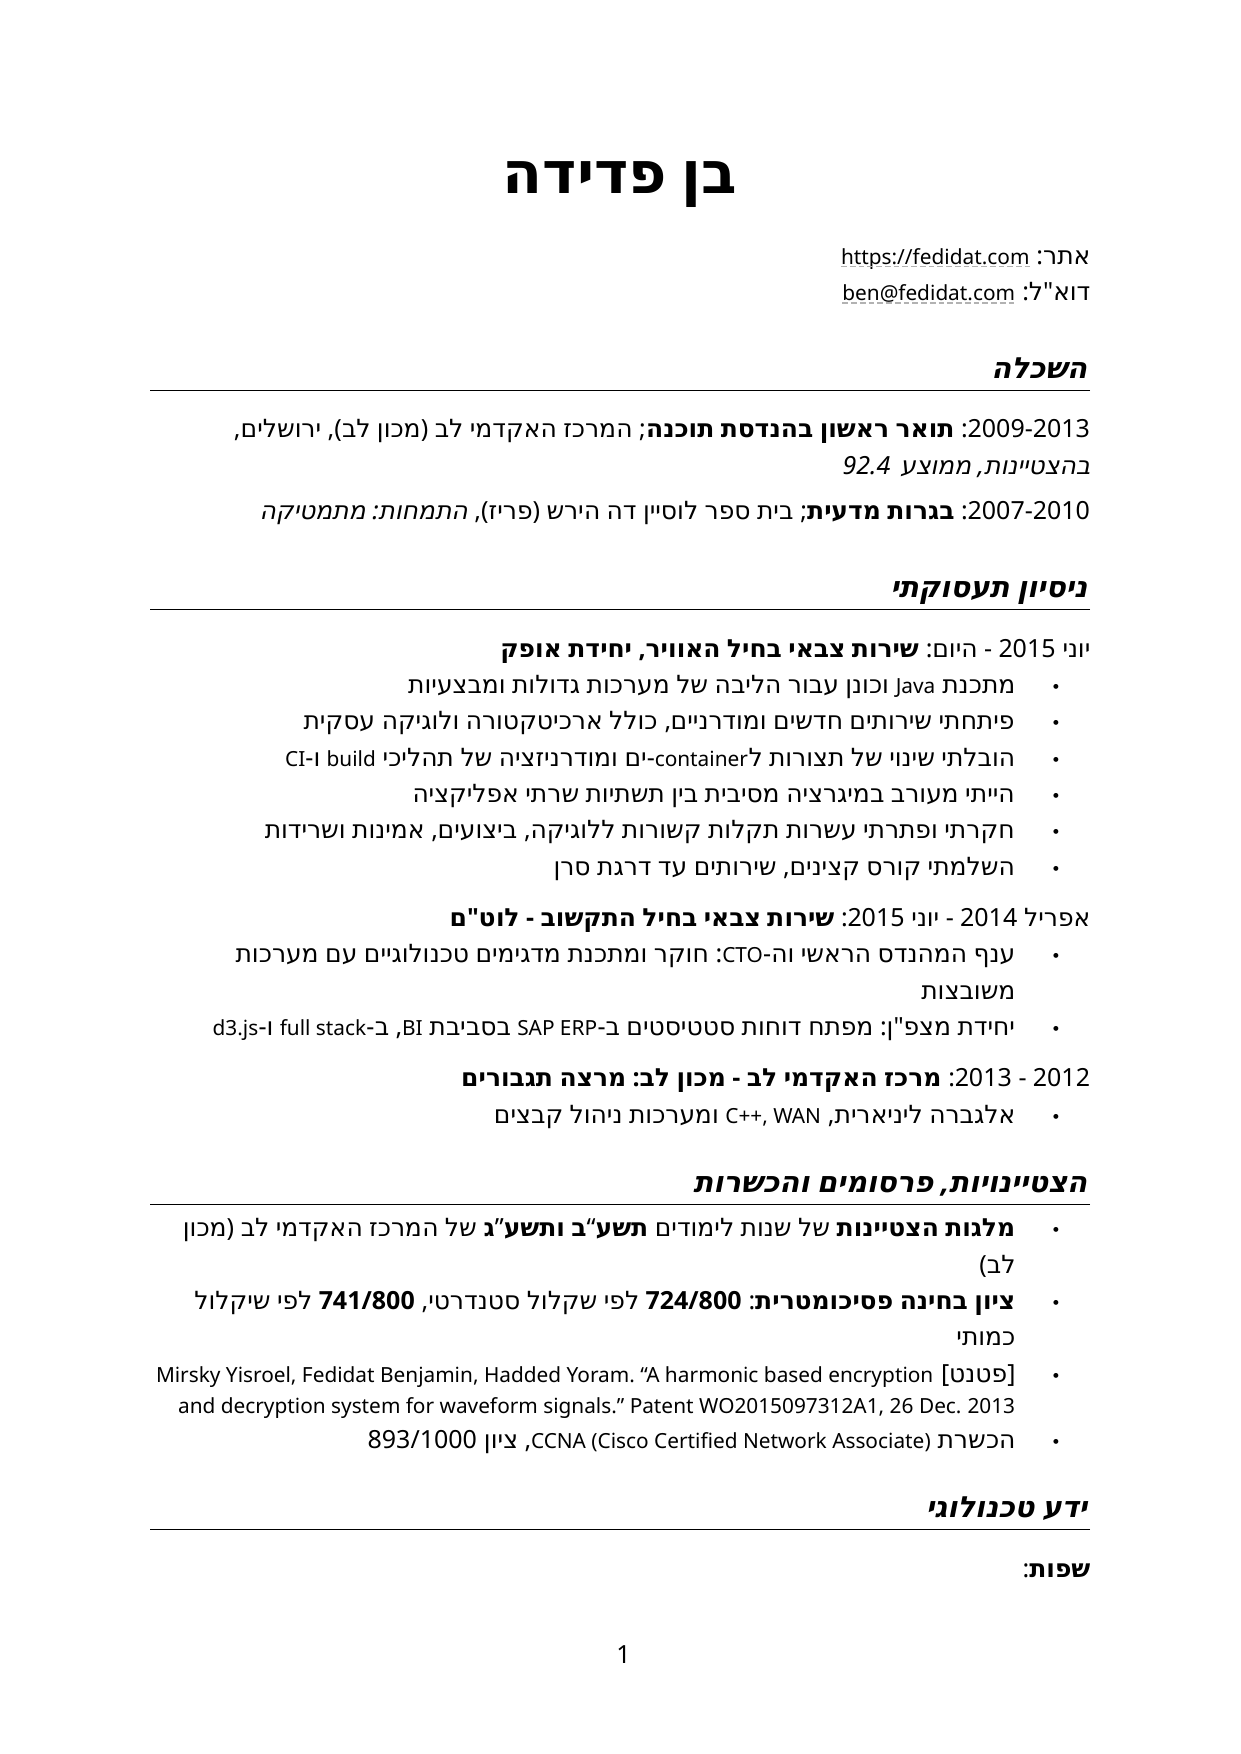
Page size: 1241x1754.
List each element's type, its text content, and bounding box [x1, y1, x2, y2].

list הכשרת CCNA (Cisco Certified Network Associate), ציון 893/1000 [150, 1422, 1053, 1456]
list ציון בחינה פסיכומטרית: 724/800 לפי שקלול סטנדרטי, 741/800 לפי שיקלול כמותי [150, 1283, 1053, 1353]
list מתכנת Java וכונן עבור הליבה של מערכות גדולות ומבצעיות [150, 667, 1053, 701]
subtitle ידע טכנולוגי [150, 1484, 1090, 1529]
list השלמתי קורס קצינים, שירותים עד דרגת סרן [150, 848, 1053, 882]
text שפות: [150, 1550, 1090, 1584]
list אלגברה ליניארית, C++, WAN ומערכות ניהול קבצים [150, 1096, 1053, 1131]
text יוני 2015 - היום: שירות צבאי בחיל האוויר, יחידת אופק [150, 630, 1090, 664]
list ענף המהנדס הראשי וה-CTO: חוקר ומתכנת מדגימים טכנולוגיים עם מערכות משובצות [150, 936, 1053, 1006]
subtitle ניסיון תעסוקתי [150, 564, 1090, 609]
text אתר: https://fedidat.com דוא"ל: ben@fedidat.com [150, 237, 1090, 308]
text 2007-2010: בגרות מדעית; בית ספר לוסיין דה הירש (פריז), התמחות: מתמטיקה [150, 493, 1090, 527]
list מלגות הצטיינות של שנות לימודים תשע“ב ותשע”ג של המרכז האקדמי לב (מכון לב) [150, 1210, 1053, 1280]
list הייתי מעורב במיגרציה מסיבית בין תשתיות שרתי אפליקציה [150, 776, 1053, 810]
text 2012 - 2013: מרכז האקדמי לב - מכון לב: מרצה תגבורים [150, 1060, 1090, 1094]
text 2009-2013: תואר ראשון בהנדסת תוכנה; המרכז האקדמי לב (מכון לב), ירושלים, בהצטיינות, ממוצע 92.4 [150, 411, 1090, 482]
list פיתחתי שירותים חדשים ומודרניים, כולל ארכיטקטורה ולוגיקה עסקית [150, 703, 1053, 737]
list יחידת מצפ"ן: מפתח דוחות סטטיסטים ב-SAP ERP בסביבת BI, ב-full stack ו-d3.js [150, 1009, 1053, 1043]
text אפריל 2014 - יוני 2015: שירות צבאי בחיל התקשוב - לוט"ם [150, 900, 1090, 934]
subtitle השכלה [150, 344, 1090, 390]
title בן פדידה [150, 131, 1090, 210]
list חקרתי ופתרתי עשרות תקלות קשורות ללוגיקה, ביצועים, אמינות ושרידות [150, 812, 1053, 846]
subtitle הצטיינויות, פרסומים והכשרות [150, 1158, 1090, 1204]
list [פטנט] Mirsky Yisroel, Fedidat Benjamin, Hadded Yoram. “A harmonic based encryption and decryption system for waveform signals.” Patent WO2015097312A1, 26 Dec. 2013 [150, 1355, 1053, 1420]
list הובלתי שינוי של תצורות לcontainer-ים ומודרניזציה של תהליכי build ו-CI [150, 739, 1053, 773]
